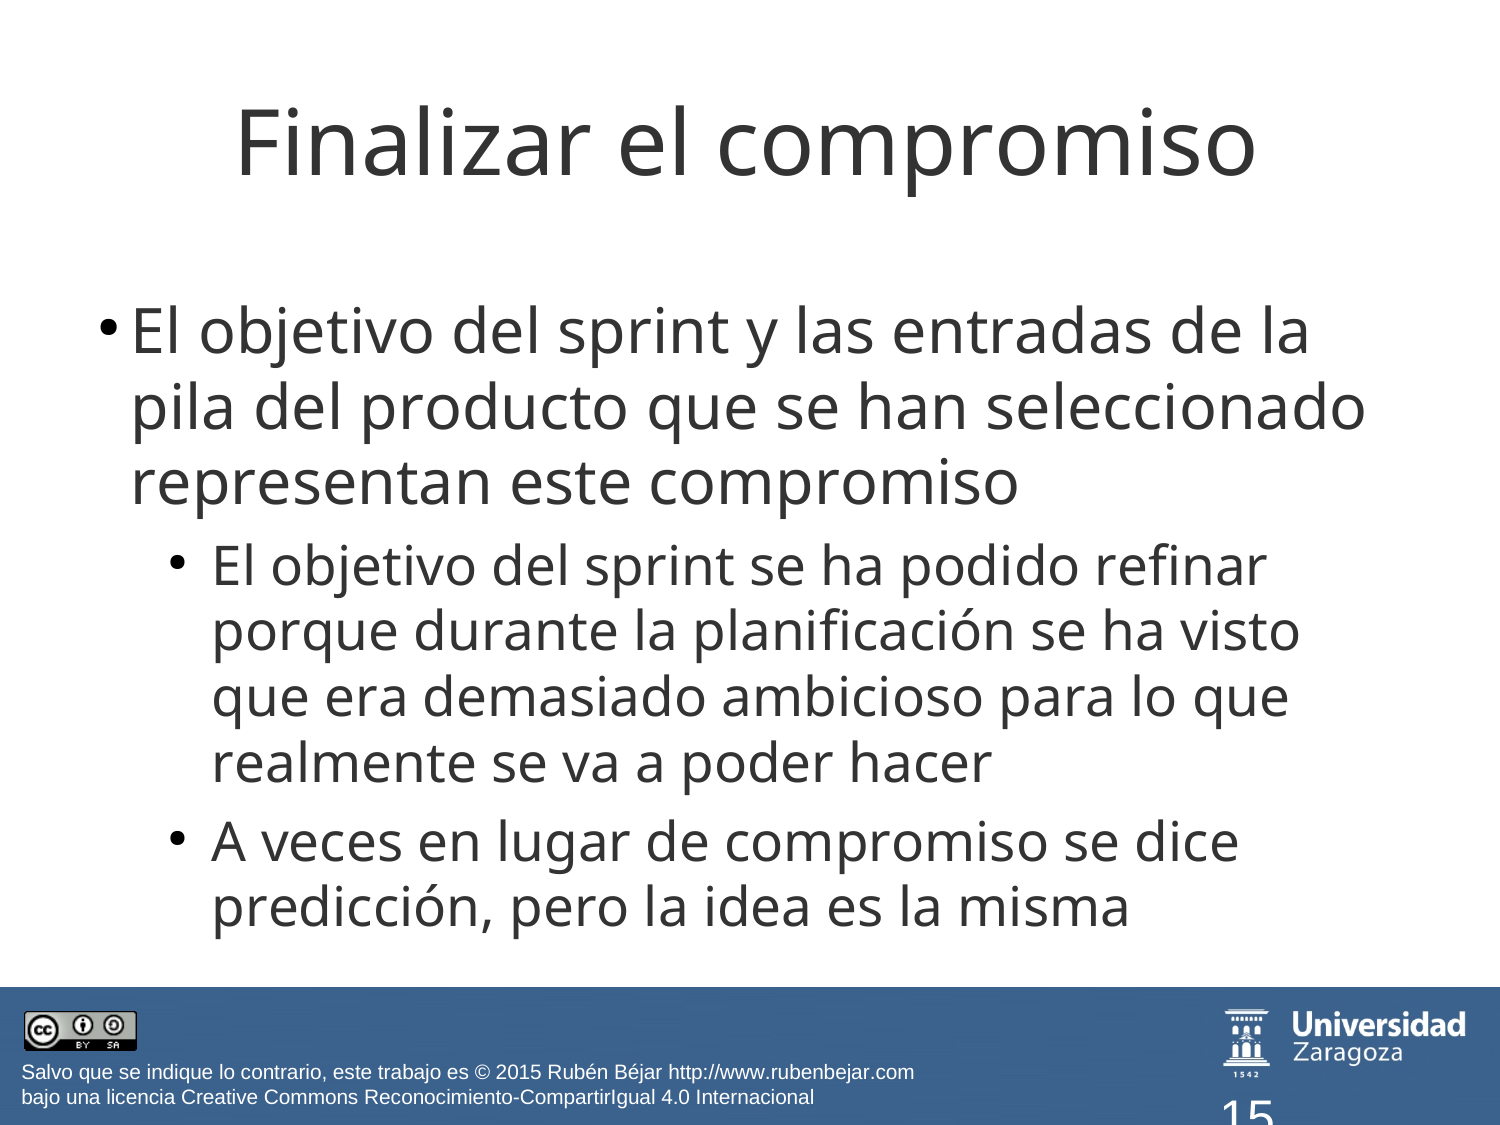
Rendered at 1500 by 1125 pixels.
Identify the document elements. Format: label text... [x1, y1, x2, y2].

list El objetivo del sprint y las entradas de la pila del producto que se han seleccionado representan este compromiso El objetivo del sprint se ha podido refinar porque durante la planificación se ha visto que era demasiado ambicioso para lo que realmente se va a poder hacer A veces en lugar de compromiso se dice predicción, pero la idea es la misma [82, 283, 1418, 957]
title Finalizar el compromiso [74, 21, 1420, 257]
picture [0, 987, 1500, 1125]
